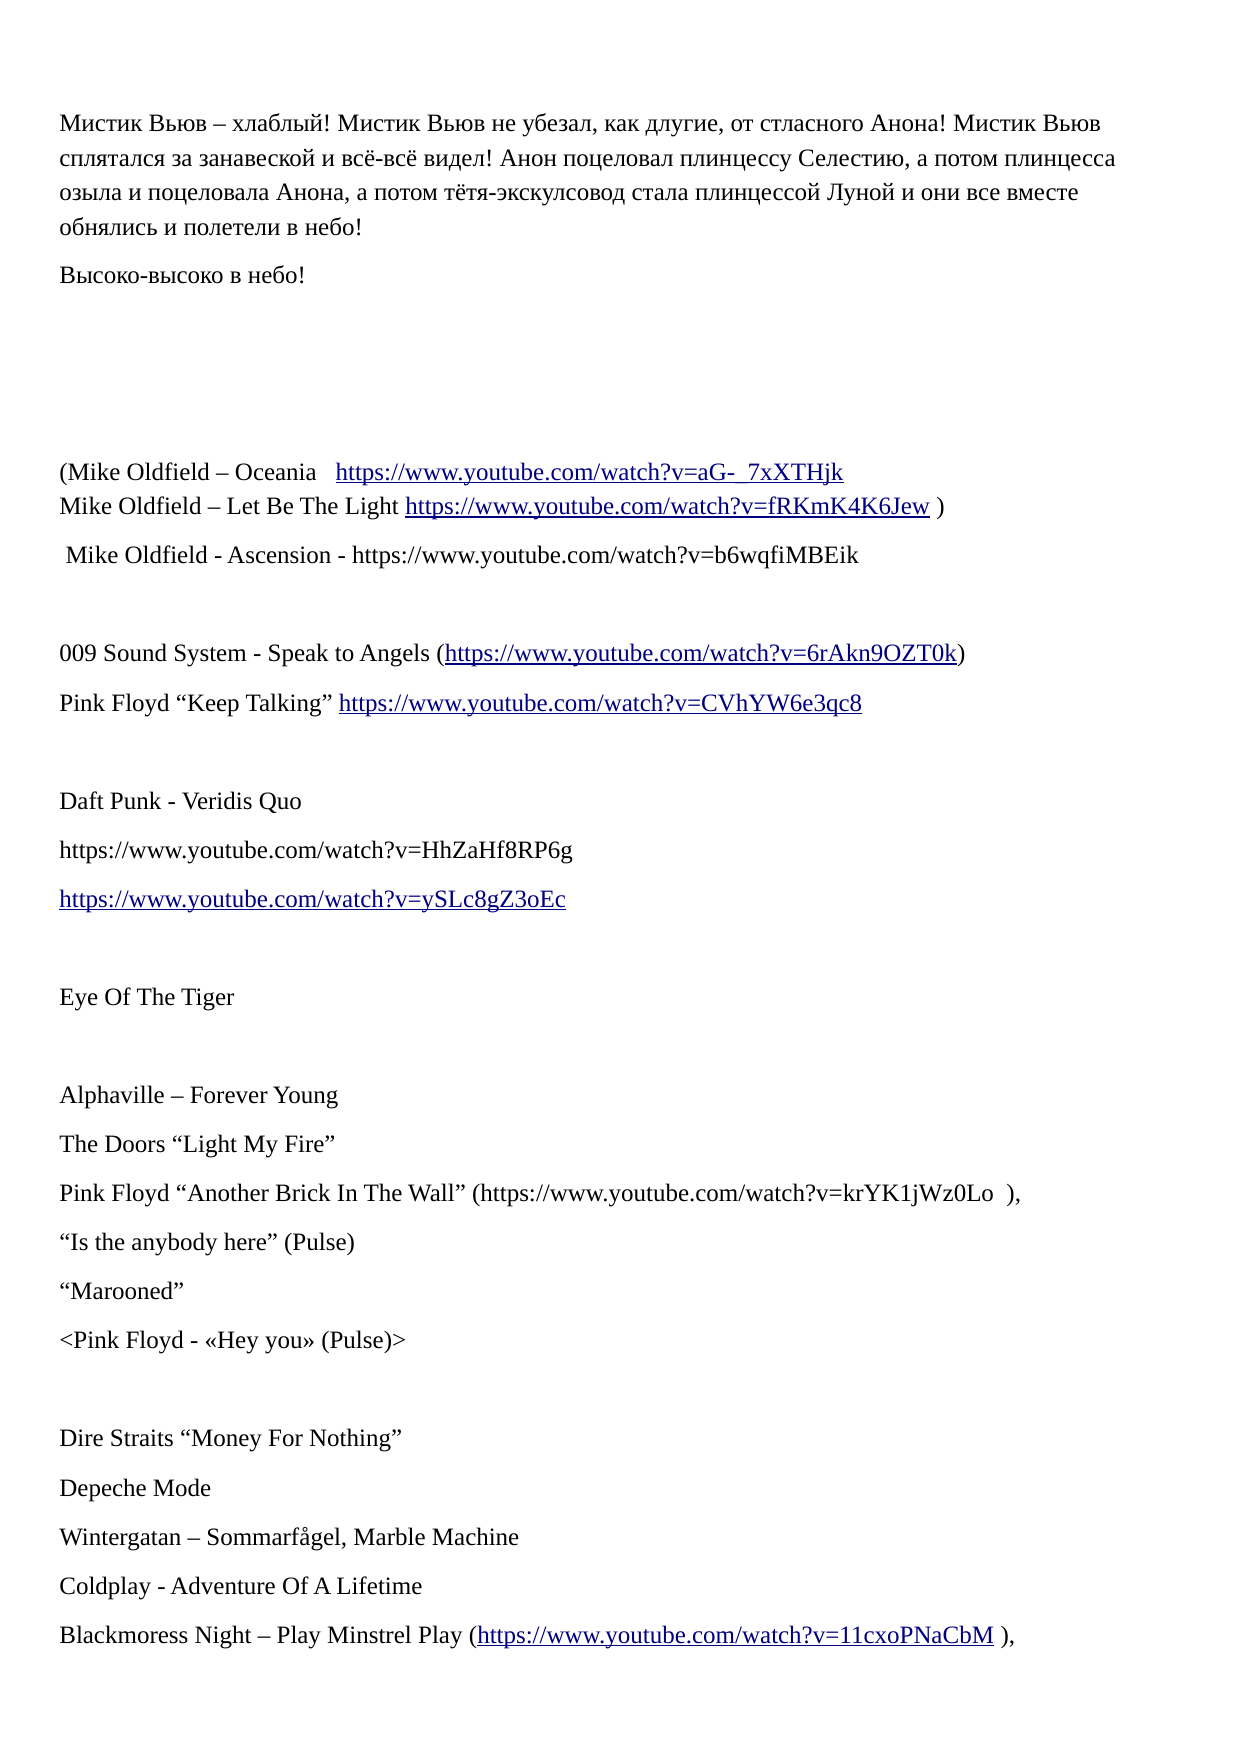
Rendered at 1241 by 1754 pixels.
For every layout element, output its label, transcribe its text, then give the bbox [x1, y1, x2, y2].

text https://www.youtube.com/watch?v=HhZaHf8RP6g [59, 835, 1181, 863]
text Мистик Вьюв – хлаблый! Мистик Вьюв не убезал, как длугие, от стласного Анона! Мистик Вьюв сплятался за занавеской и всё-всё видел! Анон поцеловал плинцессу Селестию, а потом плинцесса озыла и поцеловала Анона, а потом тётя-экскулсовод стала плинцессой Луной и они все вместе обнялись и полетели в небо! [59, 108, 1181, 240]
text Mike Oldfield - Ascension - https://www.youtube.com/watch?v=b6wqfiMBEik [59, 540, 1181, 569]
text Alphaville – Forever Young [59, 1080, 1181, 1109]
text Wintergatan – Sommarfågel, Marble Machine [59, 1522, 1181, 1550]
text “Is the anybody here” (Pulse) [59, 1227, 1181, 1256]
text The Doors “Light My Fire” [59, 1129, 1181, 1158]
text Blackmoress Night – Play Minstrel Play (https://www.youtube.com/watch?v=11cxoPNaCbM ), [59, 1620, 1181, 1648]
text <Pink Floyd - «Hey you» (Pulse)> [59, 1325, 1181, 1354]
text Pink Floyd “Keep Talking” https://www.youtube.com/watch?v=CVhYW6e3qc8 [59, 688, 1181, 716]
text (Mike Oldfield – Oceania https://www.youtube.com/watch?v=aG-_7xXTHjk Mike Oldfield – Let Be The Light https://www.youtube.com/watch?v=fRKmK4K6Jew ) [59, 457, 1181, 520]
text Daft Punk - Veridis Quo [59, 786, 1181, 814]
text 009 Sound System - Speak to Angels (https://www.youtube.com/watch?v=6rAkn9OZT0k) [59, 638, 1181, 667]
text Высоко-высоко в небо! [59, 261, 1181, 289]
text Eye Of The Tiger [59, 982, 1181, 1011]
text Dire Straits “Money For Nothing” [59, 1423, 1181, 1452]
text Coldplay - Adventure Of A Lifetime [59, 1571, 1181, 1599]
text “Marooned” [59, 1276, 1181, 1305]
text https://www.youtube.com/watch?v=ySLc8gZ3oEc [59, 884, 1181, 913]
text Depeche Mode [59, 1473, 1181, 1501]
text Pink Floyd “Another Brick In The Wall” (https://www.youtube.com/watch?v=krYK1jWz0Lo ), [59, 1178, 1181, 1207]
